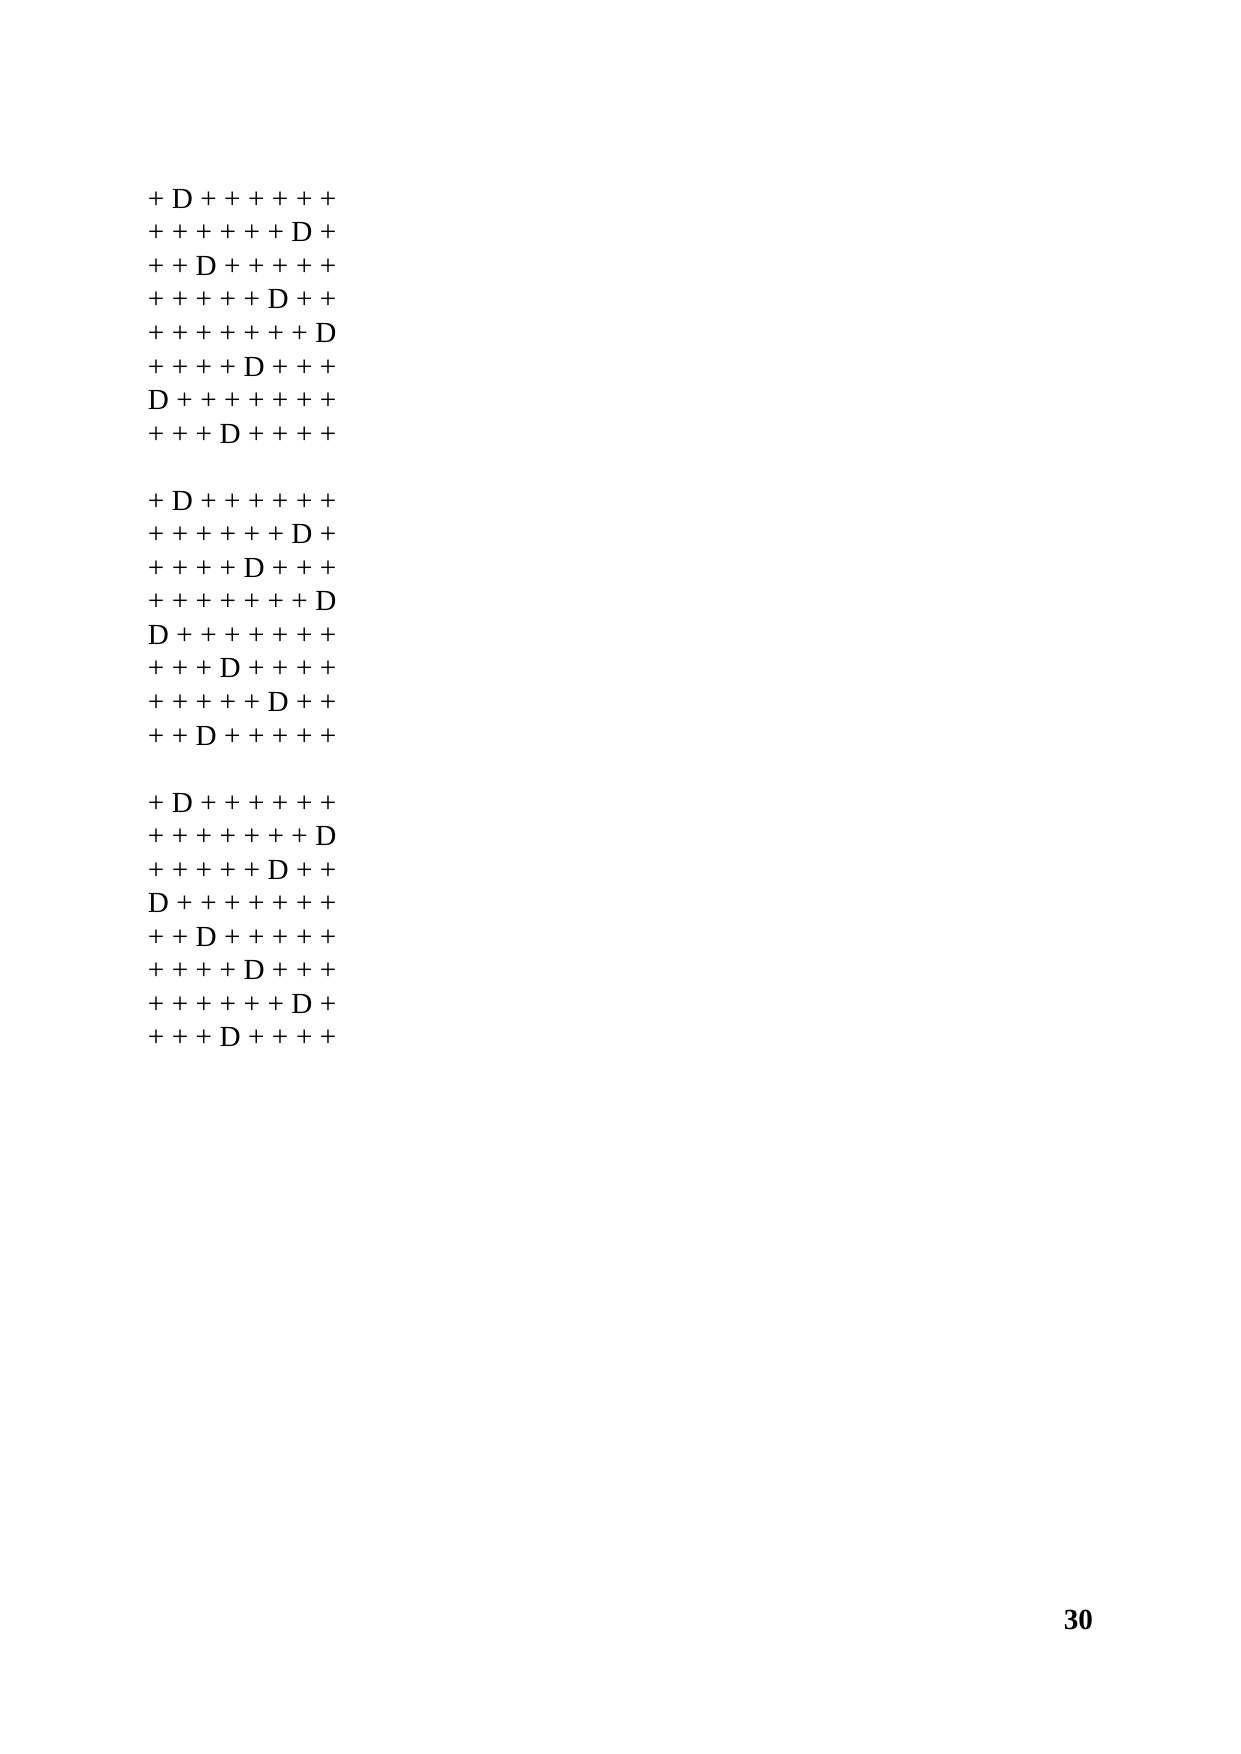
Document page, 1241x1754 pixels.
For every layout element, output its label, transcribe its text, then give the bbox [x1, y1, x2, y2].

text + + D + + + + + [148, 919, 1093, 953]
text + + D + + + + + [148, 248, 1093, 282]
text + + + D + + + + [148, 416, 1093, 449]
text + D + + + + + + [148, 483, 1093, 517]
text D + + + + + + + [148, 886, 1093, 919]
text + + + D + + + + [148, 651, 1093, 684]
text + + + + + + D + [148, 986, 1093, 1020]
text + + D + + + + + [148, 718, 1093, 751]
text D + + + + + + + [148, 382, 1093, 416]
text + + + + + + D + [148, 517, 1093, 550]
text + + + + + D + + [148, 282, 1093, 315]
text + + + D + + + + [148, 1020, 1093, 1053]
text + + + + + + + D [148, 315, 1093, 349]
text + D + + + + + + [148, 785, 1093, 818]
text + + + + D + + + [148, 550, 1093, 584]
text D + + + + + + + [148, 617, 1093, 651]
text + D + + + + + + [148, 181, 1093, 215]
text + + + + D + + + [148, 953, 1093, 986]
text + + + + + + + D [148, 818, 1093, 852]
text + + + + + D + + [148, 852, 1093, 886]
text + + + + + D + + [148, 684, 1093, 718]
text + + + + + + D + [148, 215, 1093, 248]
text + + + + + + + D [148, 584, 1093, 617]
text + + + + D + + + [148, 349, 1093, 382]
